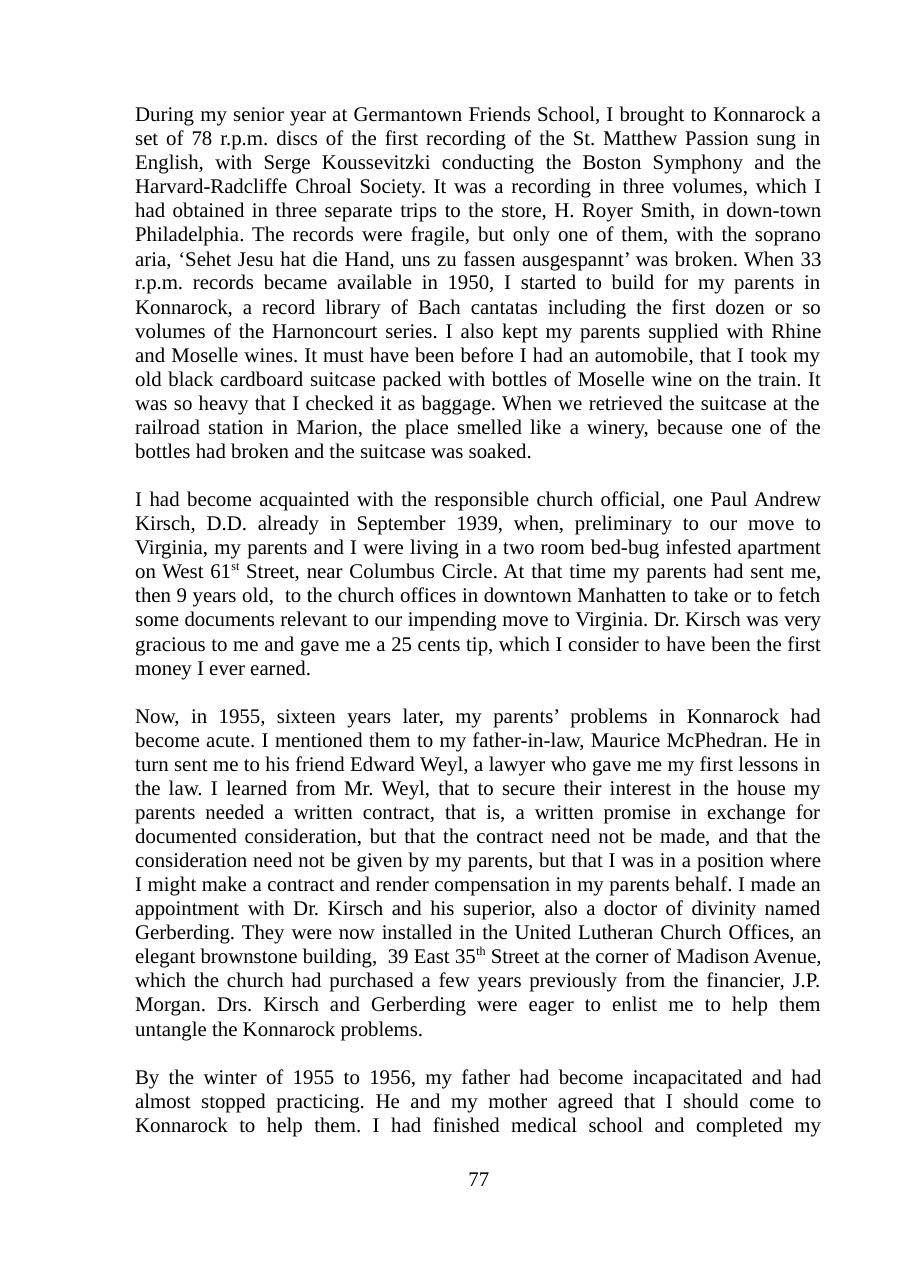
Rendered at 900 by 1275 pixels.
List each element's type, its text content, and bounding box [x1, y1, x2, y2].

text During my senior year at Germantown Friends School, I brought to Konnarock a set of 78 r.p.m. discs of the first recording of the St. Matthew Passion sung in English, with Serge Koussevitzki conducting the Boston Symphony and the Harvard-Radcliffe Chroal Society. It was a recording in three volumes, which I had obtained in three separate trips to the store, H. Royer Smith, in down-town Philadelphia. The records were fragile, but only one of them, with the soprano aria, ‘Sehet Jesu hat die Hand, uns zu fassen ausgespannt’ was broken. When 33 r.p.m. records became available in 1950, I started to build for my parents in Konnarock, a record library of Bach cantatas including the first dozen or so volumes of the Harnoncourt series. I also kept my parents supplied with Rhine and Moselle wines. It must have been before I had an automobile, that I took my old black cardboard suitcase packed with bottles of Moselle wine on the train. It was so heavy that I checked it as baggage. When we retrieved the suitcase at the railroad station in Marion, the place smelled like a winery, because one of the bottles had broken and the suitcase was soaked. [135, 102, 822, 463]
text Now, in 1955, sixteen years later, my parents’ problems in Konnarock had become acute. I mentioned them to my father-in-law, Maurice McPhedran. He in turn sent me to his friend Edward Weyl, a lawyer who gave me my first lessons in the law. I learned from Mr. Weyl, that to secure their interest in the house my parents needed a written contract, that is, a written promise in exchange for documented consideration, but that the contract need not be made, and that the consideration need not be given by my parents, but that I was in a position where I might make a contract and render compensation in my parents behalf. I made an appointment with Dr. Kirsch and his superior, also a doctor of divinity named Gerberding. They were now installed in the United Lutheran Church Offices, an elegant brownstone building, 39 East 35th Street at the corner of Madison Avenue, which the church had purchased a few years previously from the financier, J.P. Morgan. Drs. Kirsch and Gerberding were eager to enlist me to help them untangle the Konnarock problems. [135, 704, 822, 1041]
text By the winter of 1955 to 1956, my father had become incapacitated and had almost stopped practicing. He and my mother agreed that I should come to Konnarock to help them. I had finished medical school and completed my [135, 1064, 822, 1137]
text I had become acquainted with the responsible church official, one Paul Andrew Kirsch, D.D. already in September 1939, when, preliminary to our move to Virginia, my parents and I were living in a two room bed-bug infested apartment on West 61st Street, near Columbus Circle. At that time my parents had sent me, then 9 years old, to the church offices in downtown Manhatten to take or to fetch some documents relevant to our impending move to Virginia. Dr. Kirsch was very gracious to me and gave me a 25 cents tip, which I consider to have been the first money I ever earned. [135, 487, 822, 679]
